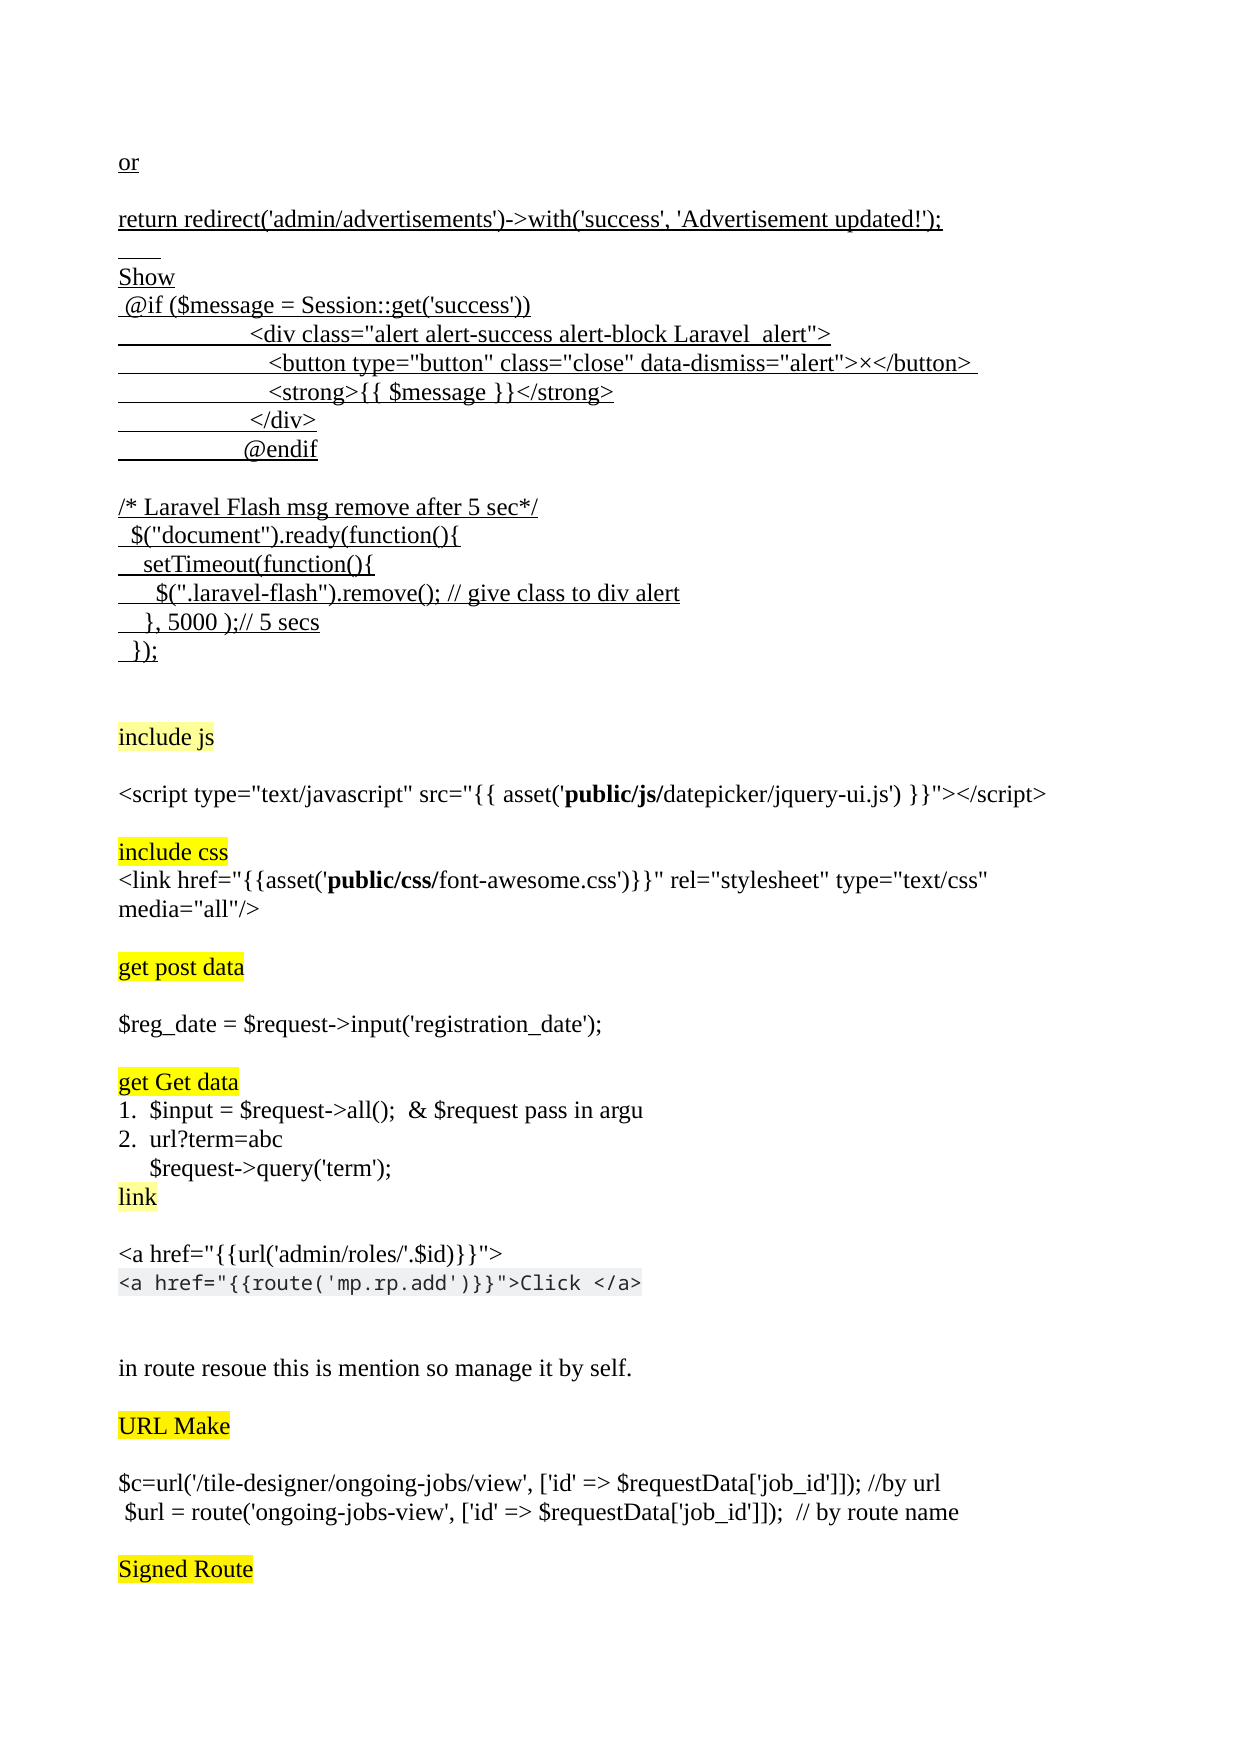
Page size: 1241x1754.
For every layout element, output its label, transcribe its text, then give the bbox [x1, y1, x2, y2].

text </div> [118, 406, 1122, 434]
text $request->query('term'); [118, 1153, 1122, 1182]
text /* Laravel Flash msg remove after 5 sec*/ [118, 492, 1122, 521]
text URL Make [118, 1411, 1122, 1439]
text @endif [118, 434, 1122, 463]
text include js [118, 722, 1122, 751]
text Show [118, 262, 1122, 291]
text 1. $input = $request->all(); & $request pass in argu [118, 1096, 1122, 1124]
text 2. url?term=abc [118, 1124, 1122, 1153]
text @if ($message = Session::get('success')) [118, 291, 1122, 319]
text <a href="{{route('mp.rp.add')}}">Click </a> [118, 1268, 1122, 1296]
text include css [118, 837, 1122, 866]
text $reg_date = $request->input('registration_date'); [118, 1009, 1122, 1038]
text $url = route('ongoing-jobs-view', ['id' => $requestData['job_id']]); // by route name [118, 1497, 1122, 1526]
text <script type="text/javascript" src="{{ asset('public/js/datepicker/jquery-ui.js') }}"></script> [118, 779, 1122, 808]
text }); [118, 636, 1122, 664]
text get Get data [118, 1067, 1122, 1096]
text }, 5000 );// 5 secs [118, 607, 1122, 636]
text get post data [118, 952, 1122, 981]
text <div class="alert alert-success alert-block Laravel_alert"> [118, 319, 1122, 348]
text <strong>{{ $message }}</strong> [118, 377, 1122, 406]
text <link href="{{asset('public/css/font-awesome.css')}}" rel="stylesheet" type="text/css" media="all"/> [118, 866, 1122, 923]
text in route resoue this is mention so manage it by self. [118, 1353, 1122, 1382]
text or [118, 147, 1122, 176]
text <a href="{{url('admin/roles/'.$id)}}"> [118, 1239, 1122, 1268]
text $("document").ready(function(){ [118, 521, 1122, 549]
text setTimeout(function(){ [118, 549, 1122, 578]
text <button type="button" class="close" data-dismiss="alert">×</button> [118, 348, 1122, 377]
text $c=url('/tile-designer/ongoing-jobs/view', ['id' => $requestData['job_id']]); //by url [118, 1468, 1122, 1497]
text Signed Route [118, 1554, 1122, 1583]
text return redirect('admin/advertisements')->with('success', 'Advertisement updated!'); [118, 204, 1122, 233]
text link [118, 1182, 1122, 1211]
text $(".laravel-flash").remove(); // give class to div alert [118, 578, 1122, 607]
